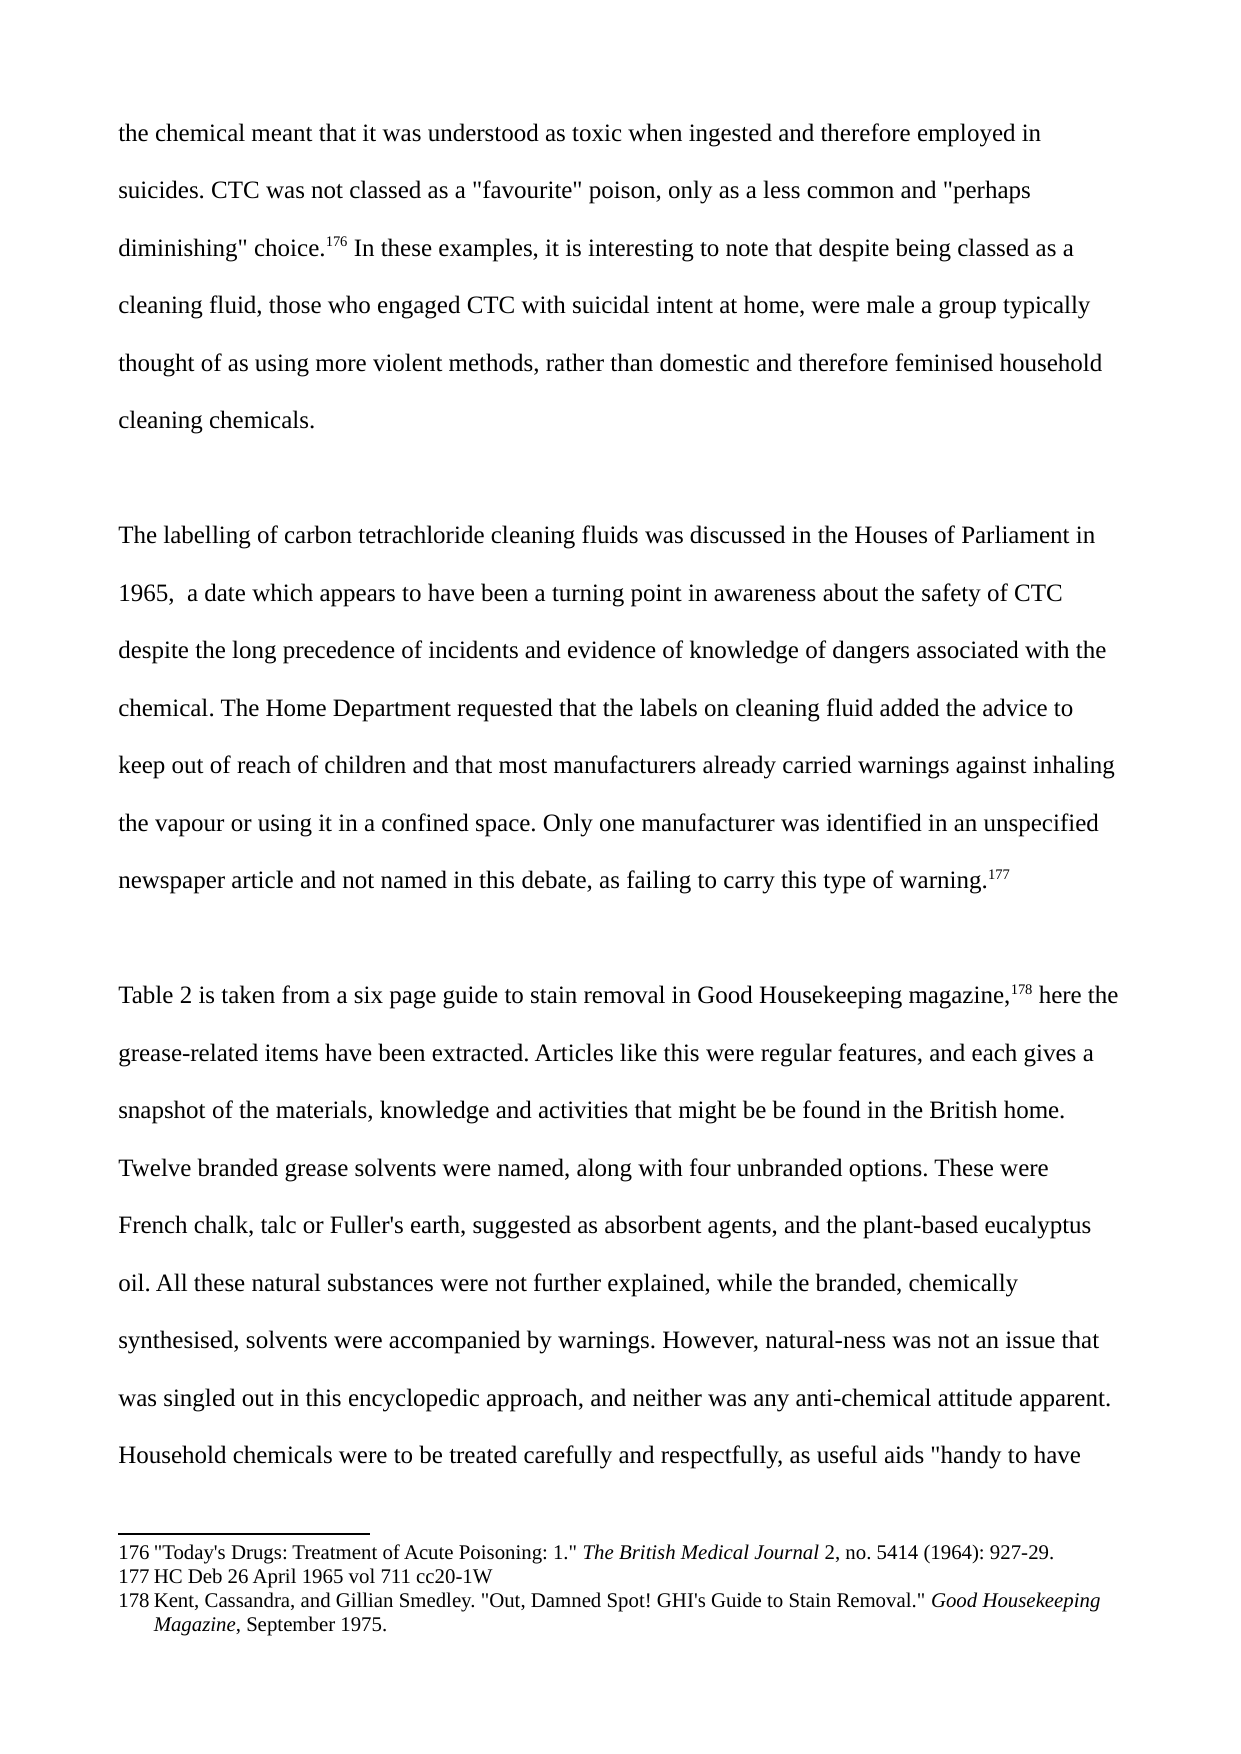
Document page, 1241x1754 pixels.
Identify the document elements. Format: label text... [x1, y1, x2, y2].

text Kent, Cassandra, and Gillian Smedley. "Out, Damned Spot! GHI's Guide to Stain Removal." Good Housekeeping Magazine, September 1975. [118, 1588, 1122, 1636]
text "Today's Drugs: Treatment of Acute Poisoning: 1." The British Medical Journal 2, no. 5414 (1964): 927-29. [118, 1539, 1122, 1564]
text the chemical meant that it was understood as toxic when ingested and therefore employed in suicides. CTC was not classed as a "favourite" poison, only as a less common and "perhaps diminishing" choice. In these examples, it is interesting to note that despite being classed as a cleaning fluid, those who engaged CTC with suicidal intent at home, were male a group typically thought of as using more violent methods, rather than domestic and therefore feminised household cleaning chemicals. [118, 118, 1122, 434]
text Table 2 is taken from a six page guide to stain removal in Good Housekeeping magazine, here the grease-related items have been extracted. Articles like this were regular features, and each gives a snapshot of the materials, knowledge and activities that might be be found in the British home. Twelve branded grease solvents were named, along with four unbranded options. These were French chalk, talc or Fuller's earth, suggested as absorbent agents, and the plant-based eucalyptus oil. All these natural substances were not further explained, while the branded, chemically synthesised, solvents were accompanied by warnings. However, natural-ness was not an issue that was singled out in this encyclopedic approach, and neither was any anti-chemical attitude apparent. Household chemicals were to be treated carefully and respectfully, as useful aids "handy to have [118, 981, 1122, 1469]
text HC Deb 26 April 1965 vol 711 cc20-1W [118, 1564, 1122, 1588]
text The labelling of carbon tetrachloride cleaning fluids was discussed in the Houses of Parliament in 1965, a date which appears to have been a turning point in awareness about the safety of CTC despite the long precedence of incidents and evidence of knowledge of dangers associated with the chemical. The Home Department requested that the labels on cleaning fluid added the advice to keep out of reach of children and that most manufacturers already carried warnings against inhaling the vapour or using it in a confined space. Only one manufacturer was identified in an unspecified newspaper article and not named in this debate, as failing to carry this type of warning. [118, 521, 1122, 894]
